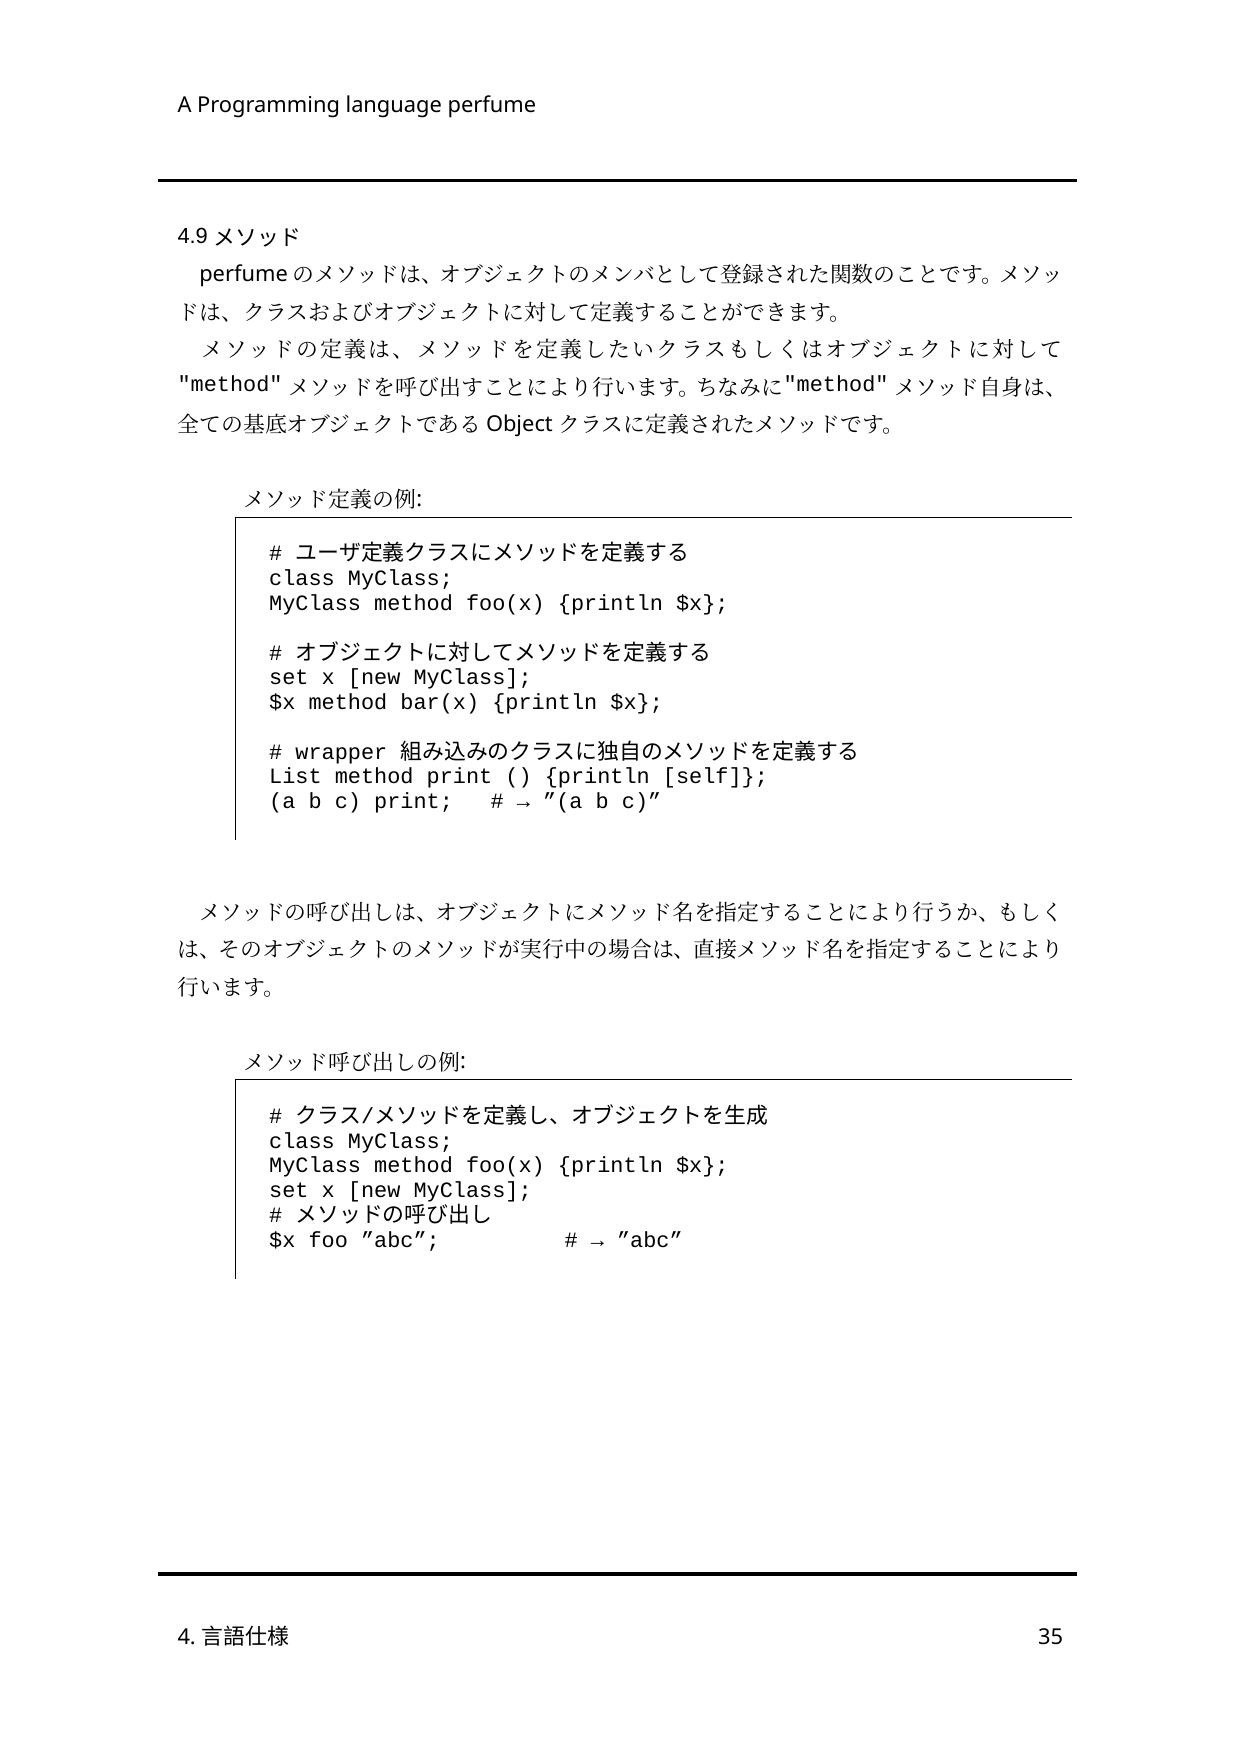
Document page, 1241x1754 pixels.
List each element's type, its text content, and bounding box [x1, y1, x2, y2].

text メソッドの呼び出しは、オブジェクトにメソッド名を指定することにより行うか、もしくは、そのオブジェクトのメソッドが実行中の場合は、直接メソッド名を指定することにより行います。 [177, 892, 1063, 1004]
text メソッドの定義は、メソッドを定義したいクラスもしくはオブジェクトに対して "method" メソッドを呼び出すことにより行います。ちなみに"method" メソッド自身は、全ての基底オブジェクトであるObject クラスに定義されたメソッドです。 [177, 329, 1063, 442]
text メソッド定義の例: [243, 479, 1063, 517]
table_header # ユーザ定義クラスにメソッドを定義する class MyClass; MyClass method foo(x) {println $x}; # オブジェクトに対してメソッドを定義する set x [new MyClass]; $x method bar(x) {println $x}; # wrapper 組み込みのクラスに独自のメソッドを定義する List method print () {println [self]}; (a b c) print; # → ”(a b c)” [236, 518, 1072, 840]
text perfumeのメソッドは、オブジェクトのメンバとして登録された関数のことです。メソッドは、クラスおよびオブジェクトに対して定義することができます。 [177, 254, 1063, 329]
subtitle 4.9 メソッド [177, 217, 1063, 254]
text メソッド呼び出しの例: [243, 1042, 1063, 1079]
table_header # クラス/メソッドを定義し、オブジェクトを生成 class MyClass; MyClass method foo(x) {println $x}; set x [new MyClass]; # メソッドの呼び出し $x foo ”abc”; # → ”abc” [236, 1080, 1072, 1278]
